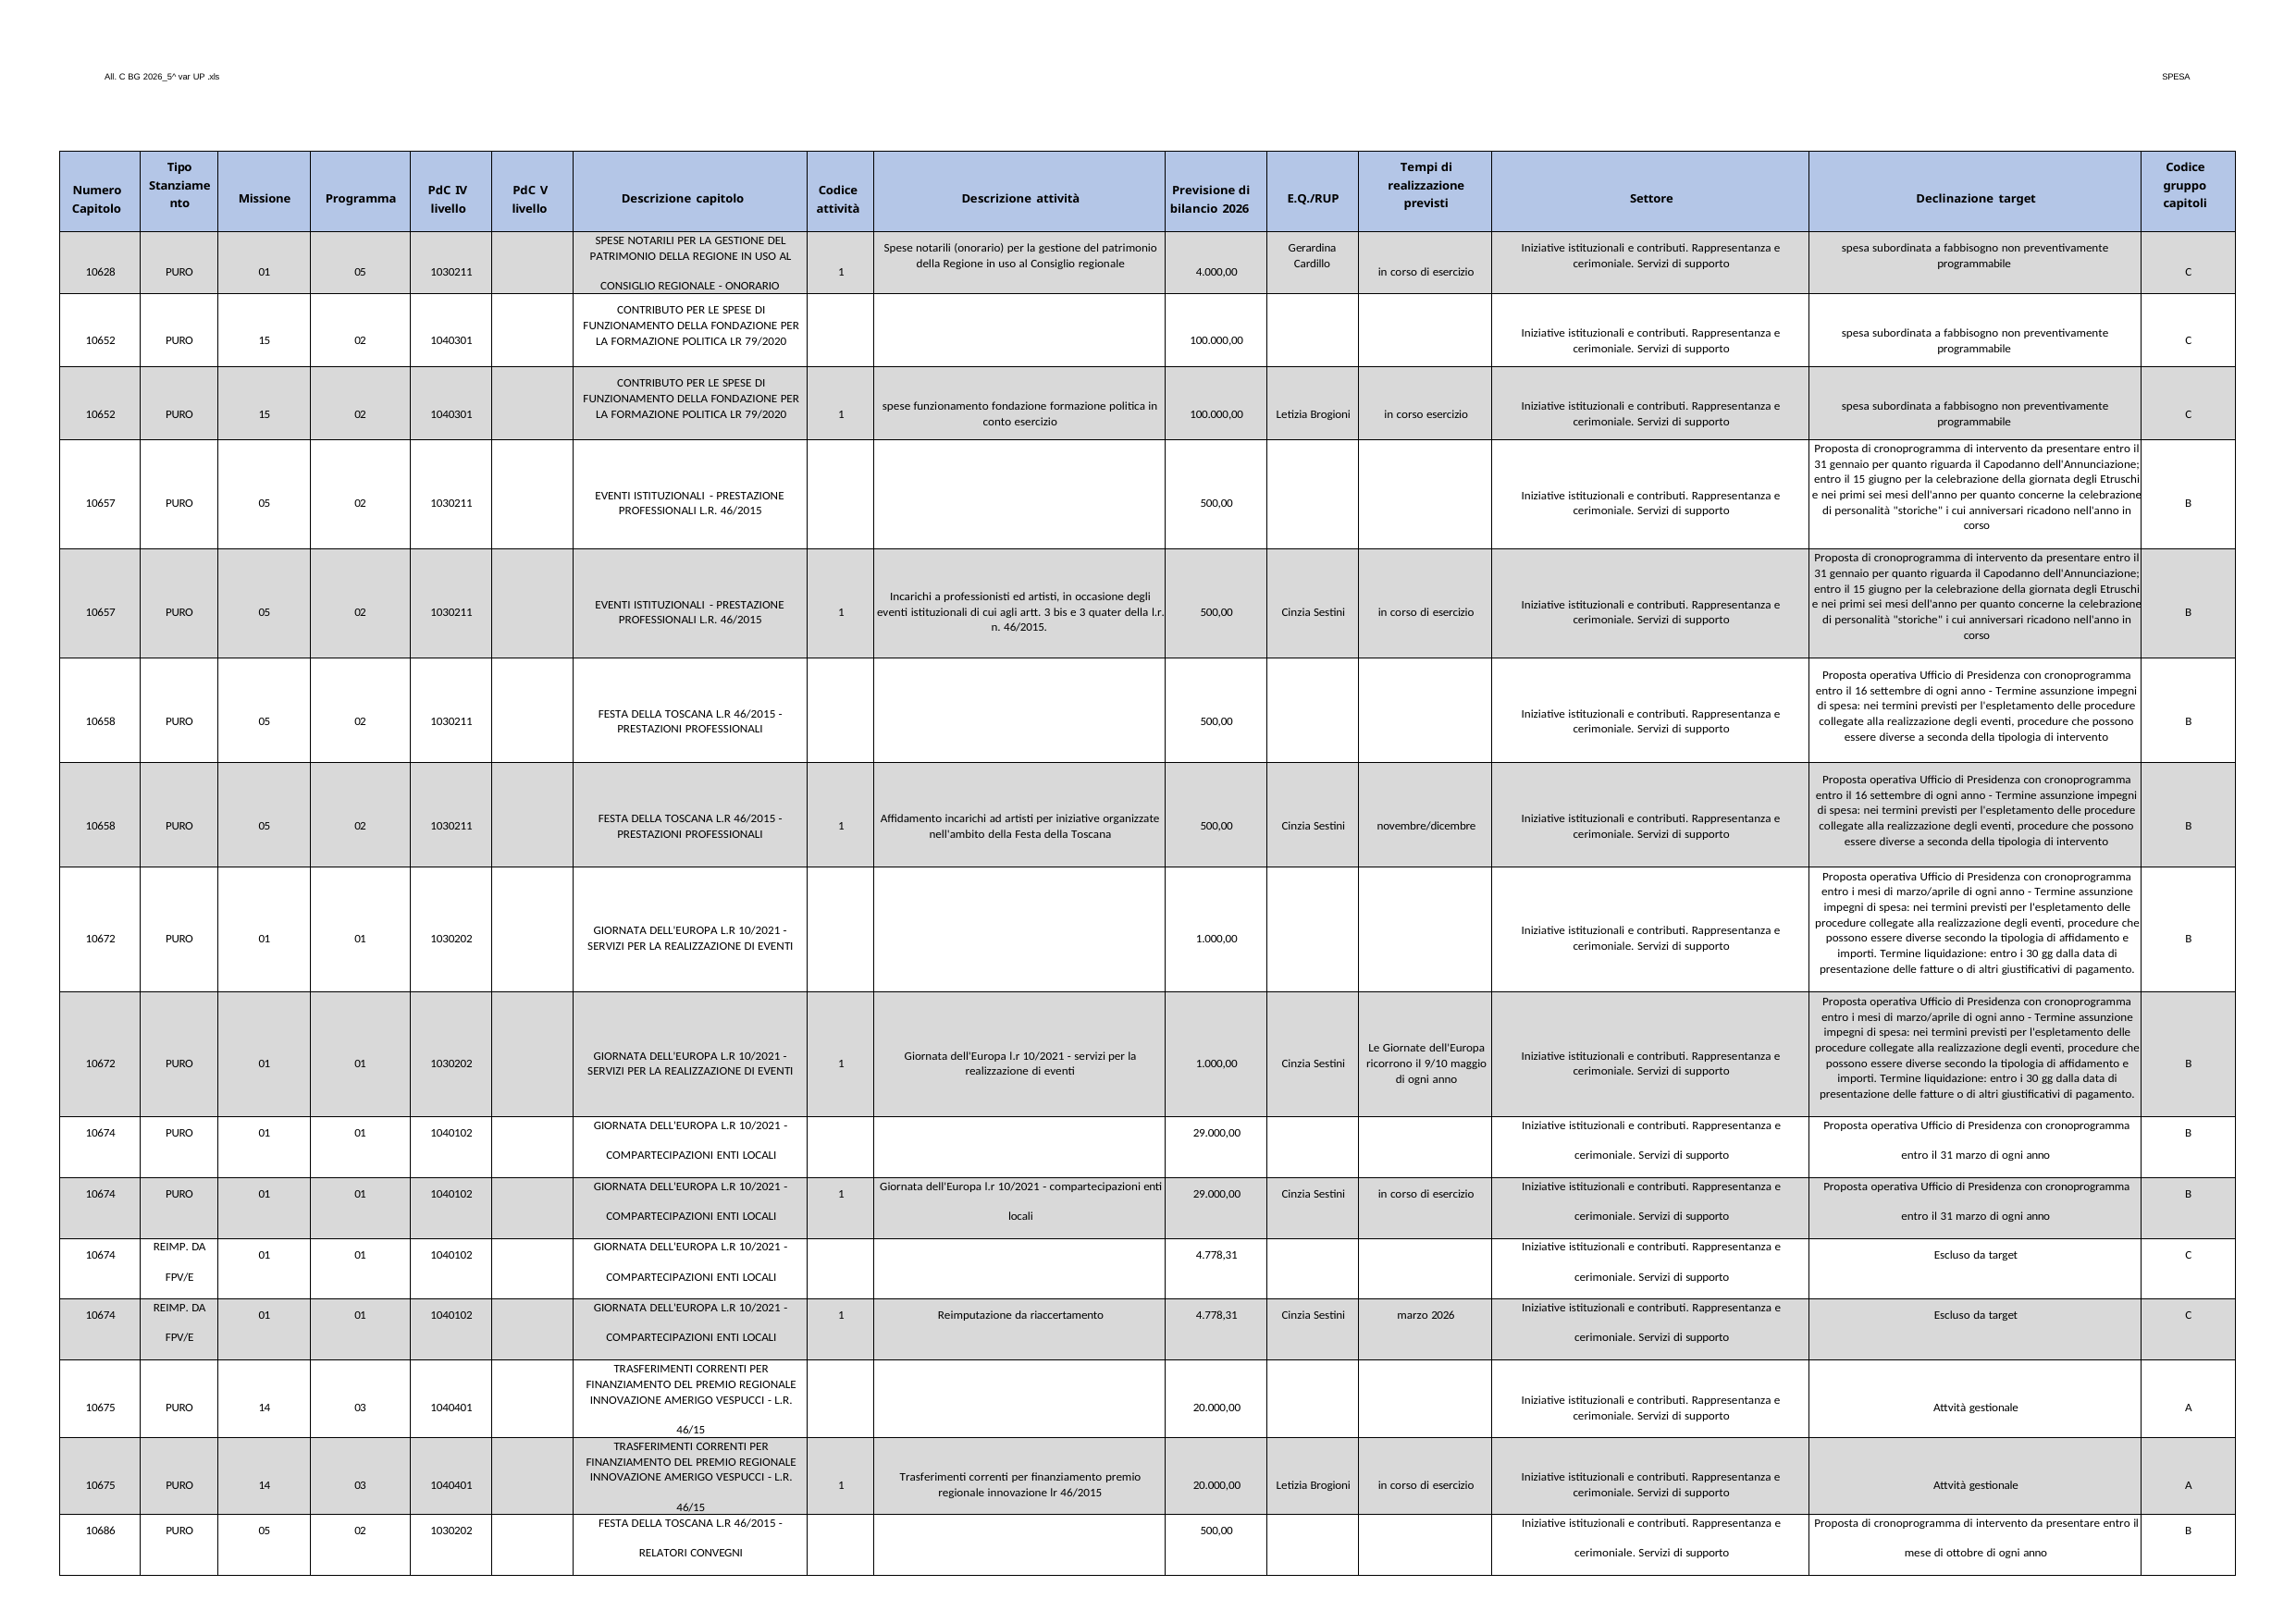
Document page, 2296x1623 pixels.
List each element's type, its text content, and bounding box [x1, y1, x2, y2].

table_cell Reimputazione da riaccertamento [874, 1299, 1165, 1359]
table_cell C [2142, 294, 2235, 366]
table_cell [1359, 658, 1491, 762]
table_cell 05 [218, 658, 310, 762]
table_cell B [2142, 1117, 2235, 1177]
table_cell [1359, 440, 1491, 548]
table_cell Le Giornate dell'Europa ricorrono il 9/10 maggio di ogni anno [1359, 992, 1491, 1116]
table_cell 1 [808, 1438, 873, 1514]
table_cell Iniziative istituzionali e contributi. Rappresentanza e cerimoniale. Servizi di supporto [1492, 1239, 1808, 1298]
table_cell 10652 [60, 367, 140, 439]
table_cell Cinzia Sestini [1267, 1299, 1358, 1359]
table_header Numero Capitolo [60, 152, 140, 231]
table_cell 01 [218, 1178, 310, 1238]
table_cell in corso esercizio [1359, 367, 1491, 439]
table_cell [1267, 294, 1358, 366]
table_header Descrizione capitolo [574, 152, 807, 231]
table_header Tipo Stanziame nto [141, 152, 217, 231]
table_cell B [2142, 763, 2235, 867]
table_cell [808, 867, 873, 991]
table_cell 1 [808, 992, 873, 1116]
table_cell PURO [141, 549, 217, 658]
table_cell Cinzia Sestini [1267, 549, 1358, 658]
table_header E.Q./RUP [1267, 152, 1358, 231]
table_cell Cinzia Sestini [1267, 1178, 1358, 1238]
table_cell [808, 440, 873, 548]
table_cell [874, 658, 1165, 762]
table_cell 10672 [60, 992, 140, 1116]
table_cell 100.000,00 [1166, 367, 1266, 439]
table_cell 10686 [60, 1515, 140, 1575]
table_cell Incarichi a professionisti ed artisti, in occasione degli eventi istituzionali di cui agli artt. 3 bis e 3 quater della l.r. n. 46/2015. [874, 549, 1165, 658]
table_cell PURO [141, 1515, 217, 1575]
table_cell 1 [808, 232, 873, 293]
table_cell GIORNATA DELL'EUROPA L.R 10/2021 - SERVIZI PER LA REALIZZAZIONE DI EVENTI [574, 867, 807, 991]
table_cell 02 [311, 440, 410, 548]
table_cell FESTA DELLA TOSCANA L.R 46/2015 - PRESTAZIONI PROFESSIONALI [574, 763, 807, 867]
table_cell 01 [311, 1239, 410, 1298]
table_cell 1030211 [411, 763, 491, 867]
table_cell Iniziative istituzionali e contributi. Rappresentanza e cerimoniale. Servizi di supporto [1492, 1360, 1808, 1437]
table_cell 14 [218, 1438, 310, 1514]
table_cell Proposta operativa Ufficio di Presidenza con cronoprogramma entro i mesi di marzo/aprile di ogni anno - Termine assunzione impegni di spesa: nei termini previsti per l'espletamento delle procedure collegate alla realizzazione degli eventi, procedure che possono essere diverse secondo la tipologia di affidamento e importi. Termine liquidazione: entro i 30 gg dalla data di presentazione delle fatture o di altri giustificativi di pagamento. [1809, 867, 2141, 991]
table_cell Iniziative istituzionali e contributi. Rappresentanza e cerimoniale. Servizi di supporto [1492, 294, 1808, 366]
table_cell Escluso da target [1809, 1299, 2141, 1359]
table_cell [1359, 1515, 1491, 1575]
table_header Descrizione attività [874, 152, 1165, 231]
table_cell [808, 1239, 873, 1298]
table_cell [1267, 867, 1358, 991]
table_cell [492, 549, 573, 658]
table_cell GIORNATA DELL'EUROPA L.R 10/2021 - COMPARTECIPAZIONI ENTI LOCALI [574, 1299, 807, 1359]
table_cell Spese notarili (onorario) per la gestione del patrimonio della Regione in uso al Consiglio regionale [874, 232, 1165, 293]
table_cell 14 [218, 1360, 310, 1437]
table_cell [1359, 1239, 1491, 1298]
table_cell 02 [311, 658, 410, 762]
table_cell 02 [311, 367, 410, 439]
table_cell 05 [218, 440, 310, 548]
table_cell 05 [218, 549, 310, 658]
table_cell 05 [218, 763, 310, 867]
table_cell 29.000,00 [1166, 1178, 1266, 1238]
table_cell Giornata dell'Europa l.r 10/2021 - servizi per la realizzazione di eventi [874, 992, 1165, 1116]
table_cell 1 [808, 549, 873, 658]
table_cell 05 [218, 1515, 310, 1575]
table_cell A [2142, 1438, 2235, 1514]
table_cell PURO [141, 1438, 217, 1514]
table_cell Iniziative istituzionali e contributi. Rappresentanza e cerimoniale. Servizi di supporto [1492, 1438, 1808, 1514]
table_cell 1.000,00 [1166, 992, 1266, 1116]
table_header Codice gruppo capitoli [2142, 152, 2235, 231]
table_cell 1040102 [411, 1299, 491, 1359]
table_cell PURO [141, 440, 217, 548]
table_cell 1040401 [411, 1438, 491, 1514]
table_cell [808, 1515, 873, 1575]
table_cell [1267, 1360, 1358, 1437]
table_cell 1030211 [411, 440, 491, 548]
table_cell Escluso da target [1809, 1239, 2141, 1298]
table_cell C [2142, 367, 2235, 439]
table_cell [808, 1360, 873, 1437]
table_cell C [2142, 1299, 2235, 1359]
table_cell Iniziative istituzionali e contributi. Rappresentanza e cerimoniale. Servizi di supporto [1492, 1299, 1808, 1359]
table_cell 20.000,00 [1166, 1360, 1266, 1437]
table_cell Iniziative istituzionali e contributi. Rappresentanza e cerimoniale. Servizi di supporto [1492, 440, 1808, 548]
table_cell PURO [141, 294, 217, 366]
table_cell marzo 2026 [1359, 1299, 1491, 1359]
table_cell 10658 [60, 763, 140, 867]
table_cell [874, 294, 1165, 366]
table_cell B [2142, 867, 2235, 991]
table_cell [492, 1360, 573, 1437]
table_cell 10657 [60, 549, 140, 658]
table_cell B [2142, 1178, 2235, 1238]
table_cell [492, 867, 573, 991]
table_cell Iniziative istituzionali e contributi. Rappresentanza e cerimoniale. Servizi di supporto [1492, 763, 1808, 867]
table_cell 10674 [60, 1178, 140, 1238]
table_cell 10657 [60, 440, 140, 548]
table_cell Trasferimenti correnti per finanziamento premio regionale innovazione lr 46/2015 [874, 1438, 1165, 1514]
table_cell [1267, 658, 1358, 762]
table_cell [1267, 1239, 1358, 1298]
table_cell PURO [141, 232, 217, 293]
table_cell [492, 763, 573, 867]
table_cell [492, 1515, 573, 1575]
table_cell 4.778,31 [1166, 1299, 1266, 1359]
table_cell 15 [218, 367, 310, 439]
table_cell [492, 367, 573, 439]
table_cell C [2142, 232, 2235, 293]
table_cell Gerardina Cardillo [1267, 232, 1358, 293]
table_cell 01 [218, 992, 310, 1116]
table_cell [492, 294, 573, 366]
table_cell [1359, 1360, 1491, 1437]
table_cell PURO [141, 763, 217, 867]
table_cell 10674 [60, 1299, 140, 1359]
table_cell FESTA DELLA TOSCANA L.R 46/2015 - PRESTAZIONI PROFESSIONALI [574, 658, 807, 762]
table_cell Attvità gestionale [1809, 1438, 2141, 1514]
table_cell 03 [311, 1360, 410, 1437]
table_cell PURO [141, 867, 217, 991]
table_header Programma [311, 152, 410, 231]
table_cell Proposta operativa Ufficio di Presidenza con cronoprogramma entro il 16 settembre di ogni anno - Termine assunzione impegni di spesa: nei termini previsti per l'espletamento delle procedure collegate alla realizzazione degli eventi, procedure che possono essere diverse a seconda della tipologia di intervento [1809, 658, 2141, 762]
table_cell Iniziative istituzionali e contributi. Rappresentanza e cerimoniale. Servizi di supporto [1492, 1178, 1808, 1238]
table_cell Iniziative istituzionali e contributi. Rappresentanza e cerimoniale. Servizi di supporto [1492, 658, 1808, 762]
table_cell 01 [311, 1178, 410, 1238]
table_cell 29.000,00 [1166, 1117, 1266, 1177]
table_header Codice attività [808, 152, 873, 231]
table_cell 02 [311, 294, 410, 366]
table_cell 05 [311, 232, 410, 293]
table_cell Letizia Brogioni [1267, 1438, 1358, 1514]
table_cell in corso di esercizio [1359, 1438, 1491, 1514]
table_cell 02 [311, 1515, 410, 1575]
table_cell [1267, 1117, 1358, 1177]
table_header Missione [218, 152, 310, 231]
table_cell [808, 658, 873, 762]
table_cell 1.000,00 [1166, 867, 1266, 991]
table_cell FESTA DELLA TOSCANA L.R 46/2015 - RELATORI CONVEGNI [574, 1515, 807, 1575]
table_cell 10672 [60, 867, 140, 991]
table_cell 10674 [60, 1117, 140, 1177]
table_cell [492, 1438, 573, 1514]
table_cell Iniziative istituzionali e contributi. Rappresentanza e cerimoniale. Servizi di supporto [1492, 232, 1808, 293]
table_cell 10674 [60, 1239, 140, 1298]
table_cell 01 [311, 992, 410, 1116]
table_cell [1267, 1515, 1358, 1575]
table_cell 1040301 [411, 367, 491, 439]
table_cell Iniziative istituzionali e contributi. Rappresentanza e cerimoniale. Servizi di supporto [1492, 1515, 1808, 1575]
table_cell 15 [218, 294, 310, 366]
table_cell [492, 658, 573, 762]
table_cell CONTRIBUTO PER LE SPESE DI FUNZIONAMENTO DELLA FONDAZIONE PER LA FORMAZIONE POLITICA LR 79/2020 [574, 294, 807, 366]
table_cell TRASFERIMENTI CORRENTI PER FINANZIAMENTO DEL PREMIO REGIONALE INNOVAZIONE AMERIGO VESPUCCI - L.R. 46/15 [574, 1360, 807, 1437]
table_cell Iniziative istituzionali e contributi. Rappresentanza e cerimoniale. Servizi di supporto [1492, 549, 1808, 658]
table_cell 1040401 [411, 1360, 491, 1437]
table_cell [1359, 1117, 1491, 1177]
table_cell REIMP. DA FPV/E [141, 1299, 217, 1359]
table_cell [1359, 867, 1491, 991]
table_cell spesa subordinata a fabbisogno non preventivamente programmabile [1809, 294, 2141, 366]
table_cell 500,00 [1166, 1515, 1266, 1575]
table_cell [492, 1178, 573, 1238]
table_cell [808, 294, 873, 366]
table_cell 1 [808, 1178, 873, 1238]
table_header Previsione di bilancio 2026 [1166, 152, 1266, 231]
table_cell 1030211 [411, 549, 491, 658]
table_cell [874, 440, 1165, 548]
table_cell spesa subordinata a fabbisogno non preventivamente programmabile [1809, 367, 2141, 439]
table_cell spesa subordinata a fabbisogno non preventivamente programmabile [1809, 232, 2141, 293]
table_cell [874, 1117, 1165, 1177]
table_cell [874, 867, 1165, 991]
table_cell spese funzionamento fondazione formazione politica in conto esercizio [874, 367, 1165, 439]
table_cell [874, 1515, 1165, 1575]
table_cell C [2142, 1239, 2235, 1298]
table_cell 01 [218, 1299, 310, 1359]
table_cell Proposta operativa Ufficio di Presidenza con cronoprogramma entro il 31 marzo di ogni anno [1809, 1178, 2141, 1238]
table_cell TRASFERIMENTI CORRENTI PER FINANZIAMENTO DEL PREMIO REGIONALE INNOVAZIONE AMERIGO VESPUCCI - L.R. 46/15 [574, 1438, 807, 1514]
table_cell 1 [808, 367, 873, 439]
table_cell [492, 1239, 573, 1298]
table_cell [1359, 294, 1491, 366]
table_cell 1040102 [411, 1178, 491, 1238]
table_cell 1040102 [411, 1117, 491, 1177]
table_cell SPESE NOTARILI PER LA GESTIONE DEL PATRIMONIO DELLA REGIONE IN USO AL CONSIGLIO REGIONALE - ONORARIO [574, 232, 807, 293]
table_header Tempi di realizzazione previsti [1359, 152, 1491, 231]
table_cell Proposta operativa Ufficio di Presidenza con cronoprogramma entro il 16 settembre di ogni anno - Termine assunzione impegni di spesa: nei termini previsti per l'espletamento delle procedure collegate alla realizzazione degli eventi, procedure che possono essere diverse a seconda della tipologia di intervento [1809, 763, 2141, 867]
table_cell PURO [141, 1360, 217, 1437]
table_cell B [2142, 1515, 2235, 1575]
table_cell 20.000,00 [1166, 1438, 1266, 1514]
table_cell Iniziative istituzionali e contributi. Rappresentanza e cerimoniale. Servizi di supporto [1492, 867, 1808, 991]
table_cell 500,00 [1166, 658, 1266, 762]
table_header PdC IV livello [411, 152, 491, 231]
table_cell 1040102 [411, 1239, 491, 1298]
table_cell 1030202 [411, 992, 491, 1116]
table_cell PURO [141, 658, 217, 762]
table_cell GIORNATA DELL'EUROPA L.R 10/2021 - COMPARTECIPAZIONI ENTI LOCALI [574, 1239, 807, 1298]
table_cell [874, 1239, 1165, 1298]
table_cell Iniziative istituzionali e contributi. Rappresentanza e cerimoniale. Servizi di supporto [1492, 1117, 1808, 1177]
table_cell 01 [218, 867, 310, 991]
table_cell PURO [141, 367, 217, 439]
table_cell 10658 [60, 658, 140, 762]
table_cell Iniziative istituzionali e contributi. Rappresentanza e cerimoniale. Servizi di supporto [1492, 367, 1808, 439]
table_cell 500,00 [1166, 440, 1266, 548]
table_cell Cinzia Sestini [1267, 763, 1358, 867]
table_cell 10675 [60, 1438, 140, 1514]
table_header Settore [1492, 152, 1808, 231]
table_cell 10628 [60, 232, 140, 293]
table_cell in corso di esercizio [1359, 1178, 1491, 1238]
table_header PdC V livello [492, 152, 573, 231]
table_cell Affidamento incarichi ad artisti per iniziative organizzate nell'ambito della Festa della Toscana [874, 763, 1165, 867]
table_cell Giornata dell'Europa l.r 10/2021 - compartecipazioni enti locali [874, 1178, 1165, 1238]
table_cell 500,00 [1166, 549, 1266, 658]
table_cell B [2142, 440, 2235, 548]
table_cell GIORNATA DELL'EUROPA L.R 10/2021 - COMPARTECIPAZIONI ENTI LOCALI [574, 1178, 807, 1238]
table_cell 10675 [60, 1360, 140, 1437]
table_cell novembre/dicembre [1359, 763, 1491, 867]
table_cell PURO [141, 992, 217, 1116]
table_cell EVENTI ISTITUZIONALI - PRESTAZIONE PROFESSIONALI L.R. 46/2015 [574, 549, 807, 658]
table_cell 01 [218, 1239, 310, 1298]
table_cell 100.000,00 [1166, 294, 1266, 366]
table_cell CONTRIBUTO PER LE SPESE DI FUNZIONAMENTO DELLA FONDAZIONE PER LA FORMAZIONE POLITICA LR 79/2020 [574, 367, 807, 439]
table_cell in corso di esercizio [1359, 549, 1491, 658]
table_cell Proposta di cronoprogramma di intervento da presentare entro il 31 gennaio per quanto riguarda il Capodanno dell'Annunciazione; entro il 15 giugno per la celebrazione della giornata degli Etruschi e nei primi sei mesi dell'anno per quanto concerne la celebrazione di personalità "storiche" i cui anniversari ricadono nell'anno in corso [1809, 440, 2141, 548]
table_cell PURO [141, 1178, 217, 1238]
table_cell B [2142, 549, 2235, 658]
table_cell 4.778,31 [1166, 1239, 1266, 1298]
table_cell A [2142, 1360, 2235, 1437]
table_cell GIORNATA DELL'EUROPA L.R 10/2021 - COMPARTECIPAZIONI ENTI LOCALI [574, 1117, 807, 1177]
table_cell 500,00 [1166, 763, 1266, 867]
table_cell 01 [311, 1299, 410, 1359]
table_cell 1030211 [411, 658, 491, 762]
table_cell 1030211 [411, 232, 491, 293]
table_cell [492, 440, 573, 548]
table_cell 01 [218, 1117, 310, 1177]
table_cell Proposta operativa Ufficio di Presidenza con cronoprogramma entro il 31 marzo di ogni anno [1809, 1117, 2141, 1177]
table_cell 03 [311, 1438, 410, 1514]
table_cell [808, 1117, 873, 1177]
table_cell 1030202 [411, 1515, 491, 1575]
table_cell Proposta operativa Ufficio di Presidenza con cronoprogramma entro i mesi di marzo/aprile di ogni anno - Termine assunzione impegni di spesa: nei termini previsti per l'espletamento delle procedure collegate alla realizzazione degli eventi, procedure che possono essere diverse secondo la tipologia di affidamento e importi. Termine liquidazione: entro i 30 gg dalla data di presentazione delle fatture o di altri giustificativi di pagamento. [1809, 992, 2141, 1116]
table_cell [1267, 440, 1358, 548]
table_cell REIMP. DA FPV/E [141, 1239, 217, 1298]
table_cell [492, 1299, 573, 1359]
table_cell 02 [311, 763, 410, 867]
table_cell Iniziative istituzionali e contributi. Rappresentanza e cerimoniale. Servizi di supporto [1492, 992, 1808, 1116]
table_cell 4.000,00 [1166, 232, 1266, 293]
table_cell 01 [218, 232, 310, 293]
table_cell PURO [141, 1117, 217, 1177]
table_cell Attvità gestionale [1809, 1360, 2141, 1437]
table_cell B [2142, 658, 2235, 762]
table_cell Letizia Brogioni [1267, 367, 1358, 439]
table_cell 1040301 [411, 294, 491, 366]
table_cell GIORNATA DELL'EUROPA L.R 10/2021 - SERVIZI PER LA REALIZZAZIONE DI EVENTI [574, 992, 807, 1116]
table_cell Proposta di cronoprogramma di intervento da presentare entro il mese di ottobre di ogni anno [1809, 1515, 2141, 1575]
table_cell [492, 1117, 573, 1177]
table_cell Cinzia Sestini [1267, 992, 1358, 1116]
table_header Declinazione target [1809, 152, 2141, 231]
table_cell 1 [808, 763, 873, 867]
table_cell 1 [808, 1299, 873, 1359]
table_cell 10652 [60, 294, 140, 366]
table_cell 1030202 [411, 867, 491, 991]
table_cell EVENTI ISTITUZIONALI - PRESTAZIONE PROFESSIONALI L.R. 46/2015 [574, 440, 807, 548]
table_cell [492, 992, 573, 1116]
table_cell 02 [311, 549, 410, 658]
table_cell in corso di esercizio [1359, 232, 1491, 293]
table_cell B [2142, 992, 2235, 1116]
table_cell [874, 1360, 1165, 1437]
table_cell 01 [311, 1117, 410, 1177]
table_cell [492, 232, 573, 293]
table_cell 01 [311, 867, 410, 991]
table_cell Proposta di cronoprogramma di intervento da presentare entro il 31 gennaio per quanto riguarda il Capodanno dell'Annunciazione; entro il 15 giugno per la celebrazione della giornata degli Etruschi e nei primi sei mesi dell'anno per quanto concerne la celebrazione di personalità "storiche" i cui anniversari ricadono nell'anno in corso [1809, 549, 2141, 658]
